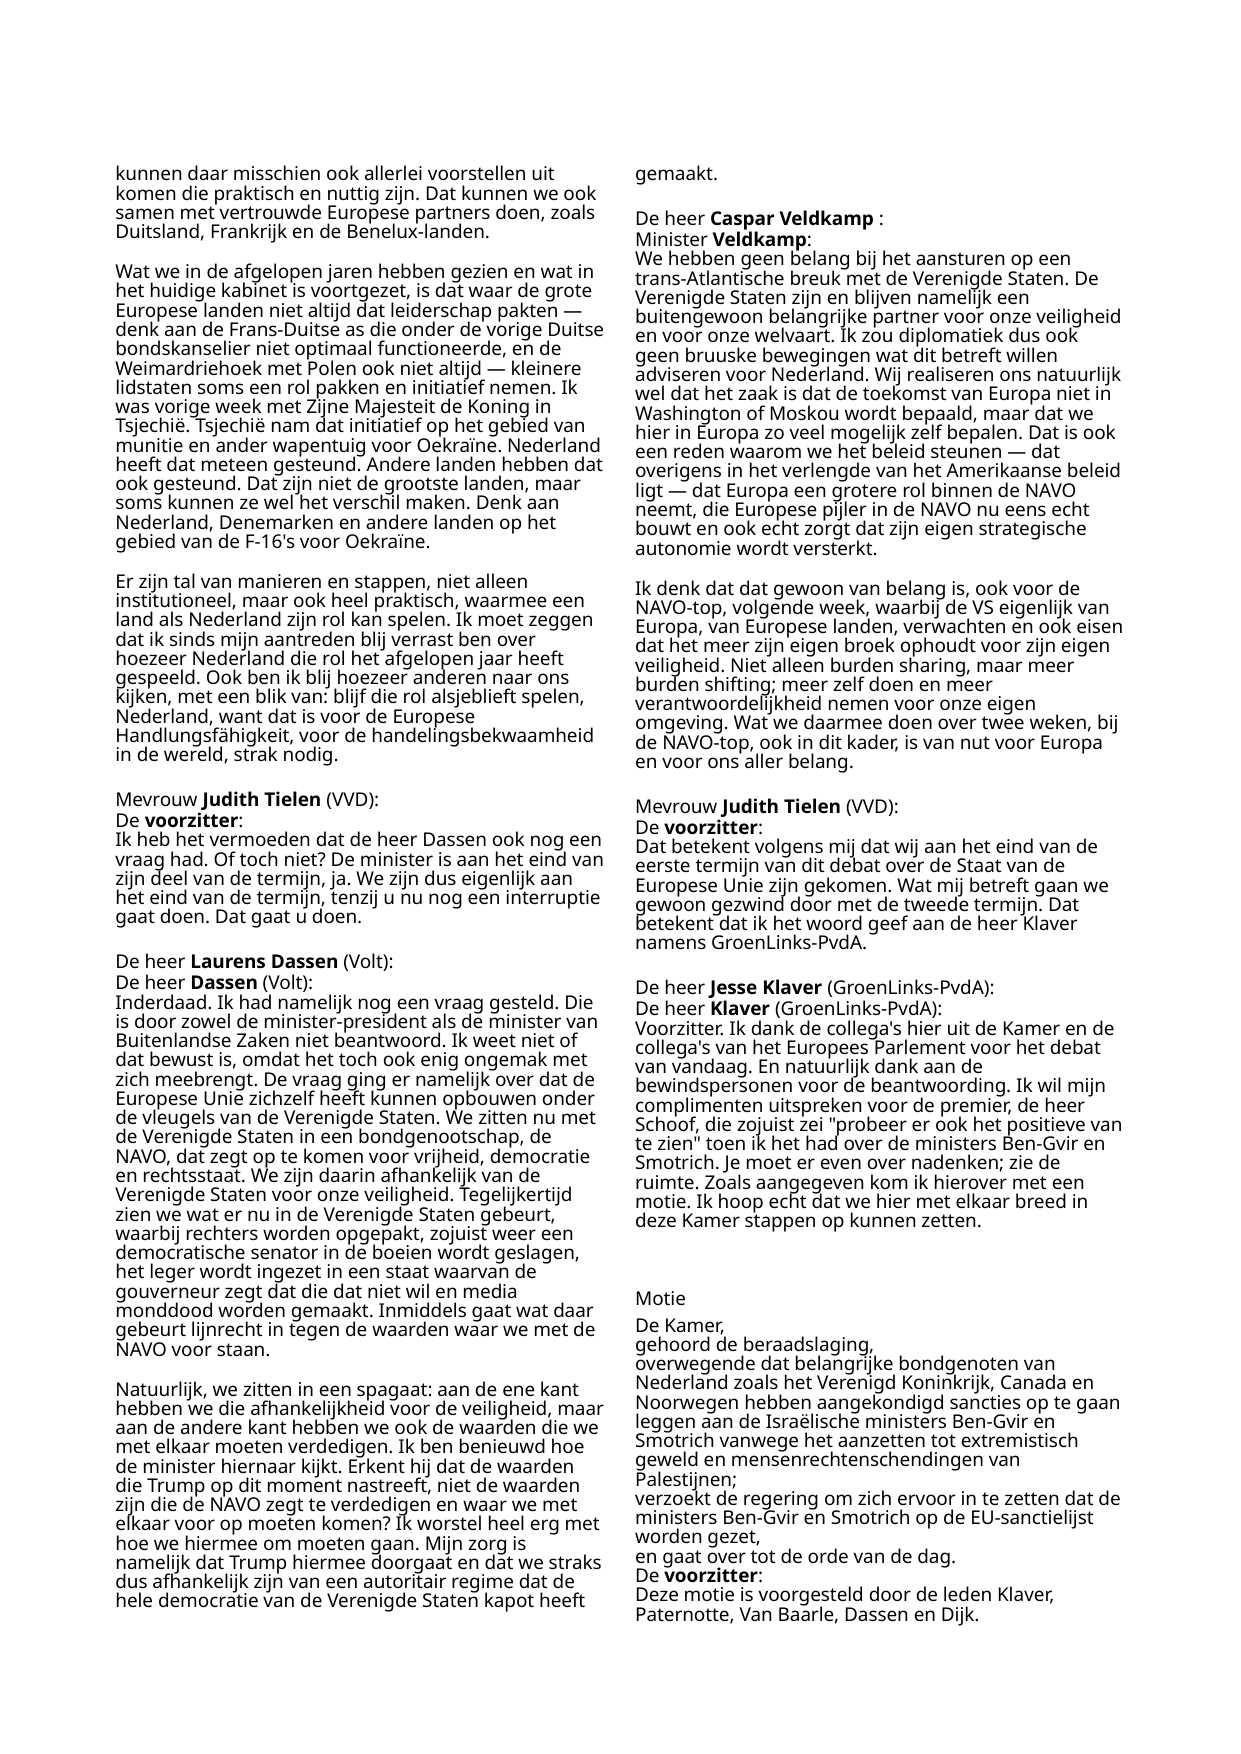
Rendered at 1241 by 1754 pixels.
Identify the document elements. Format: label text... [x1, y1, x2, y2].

text gemaakt. [635, 165, 1125, 184]
text verzoekt de regering om zich ervoor in te zetten dat de ministers Ben-Gvir en Smotrich op de EU-sanctielijst worden gezet, [635, 1490, 1125, 1548]
text De Kamer, [635, 1317, 1125, 1336]
text Deze motie is voorgesteld door de leden Klaver, Paternotte, Van Baarle, Dassen en Dijk. [635, 1586, 1125, 1625]
text overwegende dat belangrijke bondgenoten van Nederland zoals het Verenigd Koninkrijk, Canada en Noorwegen hebben aangekondigd sancties op te gaan leggen aan de Israëlische ministers Ben-Gvir en Smotrich vanwege het aanzetten tot extremistisch geweld en mensenrechtenschendingen van Palestijnen; [635, 1355, 1125, 1490]
text Minister Veldkamp: [635, 231, 1125, 250]
text De voorzitter: [635, 819, 1125, 838]
text De heer Caspar Veldkamp : [635, 205, 1125, 231]
text De heer Laurens Dassen (Volt): [115, 949, 605, 974]
text De heer Klaver (GroenLinks-PvdA): [635, 1000, 1125, 1019]
text Voorzitter. Ik dank de collega's hier uit de Kamer en de collega's van het Europees Parlement voor het debat van vandaag. En natuurlijk dank aan de bewindspersonen voor de beantwoording. Ik wil mijn complimenten uitspreken voor de premier, de heer Schoof, die zojuist zei "probeer er ook het positieve van te zien" toen ik het had over de ministers Ben-Gvir en Smotrich. Je moet er even over nadenken; zie de ruimte. Zoals aangegeven kom ik hierover met een motie. Ik hoop echt dat we hier met elkaar breed in deze Kamer stappen op kunnen zetten. [635, 1019, 1125, 1231]
text Ik denk dat dat gewoon van belang is, ook voor de NAVO-top, volgende week, waarbij de VS eigenlijk van Europa, van Europese landen, verwachten en ook eisen dat het meer zijn eigen broek ophoudt voor zijn eigen veiligheid. Niet alleen burden sharing, maar meer burden shifting; meer zelf doen en meer verantwoordelijkheid nemen voor onze eigen omgeving. Wat we daarmee doen over twee weken, bij de NAVO-top, ook in dit kader, is van nut voor Europa en voor ons aller belang. [635, 579, 1125, 772]
text De heer Jesse Klaver (GroenLinks-PvdA): [635, 974, 1125, 1000]
text gehoord de beraadslaging, [635, 1336, 1125, 1355]
text Natuurlijk, we zitten in een spagaat: aan de ene kant hebben we die afhankelijkheid voor de veiligheid, maar aan de andere kant hebben we ook de waarden die we met elkaar moeten verdedigen. Ik ben benieuwd hoe de minister hiernaar kijkt. Erkent hij dat de waarden die Trump op dit moment nastreeft, niet de waarden zijn die de NAVO zegt te verdedigen en waar we met elkaar voor op moeten komen? Ik worstel heel erg met hoe we hiermee om moeten gaan. Mijn zorg is namelijk dat Trump hiermee doorgaat en dat we straks dus afhankelijk zijn van een autoritair regime dat de hele democratie van de Verenigde Staten kapot heeft [115, 1381, 605, 1612]
text We hebben geen belang bij het aansturen op een trans-Atlantische breuk met de Verenigde Staten. De Verenigde Staten zijn en blijven namelijk een buitengewoon belangrijke partner voor onze veiligheid en voor onze welvaart. Ik zou diplomatiek dus ook geen bruuske bewegingen wat dit betreft willen adviseren voor Nederland. Wij realiseren ons natuurlijk wel dat het zaak is dat de toekomst van Europa niet in Washington of Moskou wordt bepaald, maar dat we hier in Europa zo veel mogelijk zelf bepalen. Dat is ook een reden waarom we het beleid steunen — dat overigens in het verlengde van het Amerikaanse beleid ligt — dat Europa een grotere rol binnen de NAVO neemt, die Europese pijler in de NAVO nu eens echt bouwt en ook echt zorgt dat zijn eigen strategische autonomie wordt versterkt. [635, 250, 1125, 559]
text en gaat over tot de orde van de dag. [635, 1548, 1125, 1567]
text Er zijn tal van manieren en stappen, niet alleen institutioneel, maar ook heel praktisch, waarmee een land als Nederland zijn rol kan spelen. Ik moet zeggen dat ik sinds mijn aantreden blij verrast ben over hoezeer Nederland die rol het afgelopen jaar heeft gespeeld. Ook ben ik blij hoezeer anderen naar ons kijken, met een blik van: blijf die rol alsjeblieft spelen, Nederland, want dat is voor de Europese Handlungsfähigkeit, voor de handelingsbekwaamheid in de wereld, strak nodig. [115, 573, 605, 766]
text Ik heb het vermoeden dat de heer Dassen ook nog een vraag had. Of toch niet? De minister is aan het eind van zijn deel van de termijn, ja. We zijn dus eigenlijk aan het eind van de termijn, tenzij u nu nog een interruptie gaat doen. Dat gaat u doen. [115, 831, 605, 928]
text Inderdaad. Ik had namelijk nog een vraag gesteld. Die is door zowel de minister-president als de minister van Buitenlandse Zaken niet beantwoord. Ik weet niet of dat bewust is, omdat het toch ook enig ongemak met zich meebrengt. De vraag ging er namelijk over dat de Europese Unie zichzelf heeft kunnen opbouwen onder de vleugels van de Verenigde Staten. We zitten nu met de Verenigde Staten in een bondgenootschap, de NAVO, dat zegt op te komen voor vrijheid, democratie en rechtsstaat. We zijn daarin afhankelijk van de Verenigde Staten voor onze veiligheid. Tegelijkertijd zien we wat er nu in de Verenigde Staten gebeurt, waarbij rechters worden opgepakt, zojuist weer een democratische senator in de boeien wordt geslagen, het leger wordt ingezet in een staat waarvan de gouverneur zegt dat die dat niet wil en media monddood worden gemaakt. Inmiddels gaat wat daar gebeurt lijnrecht in tegen de waarden waar we met de NAVO voor staan. [115, 994, 605, 1360]
text Mevrouw Judith Tielen (VVD): [635, 793, 1125, 819]
text De heer Dassen (Volt): [115, 974, 605, 994]
text Mevrouw Judith Tielen (VVD): [115, 786, 605, 812]
text Dat betekent volgens mij dat wij aan het eind van de eerste termijn van dit debat over de Staat van de Europese Unie zijn gekomen. Wat mij betreft gaan we gewoon gezwind door met de tweede termijn. Dat betekent dat ik het woord geef aan de heer Klaver namens GroenLinks-PvdA. [635, 838, 1125, 954]
text Wat we in de afgelopen jaren hebben gezien en wat in het huidige kabinet is voortgezet, is dat waar de grote Europese landen niet altijd dat leiderschap pakten — denk aan de Frans-Duitse as die onder de vorige Duitse bondskanselier niet optimaal functioneerde, en de Weimardriehoek met Polen ook niet altijd — kleinere lidstaten soms een rol pakken en initiatief nemen. Ik was vorige week met Zijne Majesteit de Koning in Tsjechië. Tsjechië nam dat initiatief op het gebied van munitie en ander wapentuig voor Oekraïne. Nederland heeft dat meteen gesteund. Andere landen hebben dat ook gesteund. Dat zijn niet de grootste landen, maar soms kunnen ze wel het verschil maken. Denk aan Nederland, Denemarken en andere landen op het gebied van de F-16's voor Oekraïne. [115, 263, 605, 552]
text Motie [635, 1285, 1125, 1311]
text kunnen daar misschien ook allerlei voorstellen uit komen die praktisch en nuttig zijn. Dat kunnen we ook samen met vertrouwde Europese partners doen, zoals Duitsland, Frankrijk en de Benelux-landen. [115, 165, 605, 242]
text De voorzitter: [635, 1567, 1125, 1586]
text De voorzitter: [115, 812, 605, 831]
